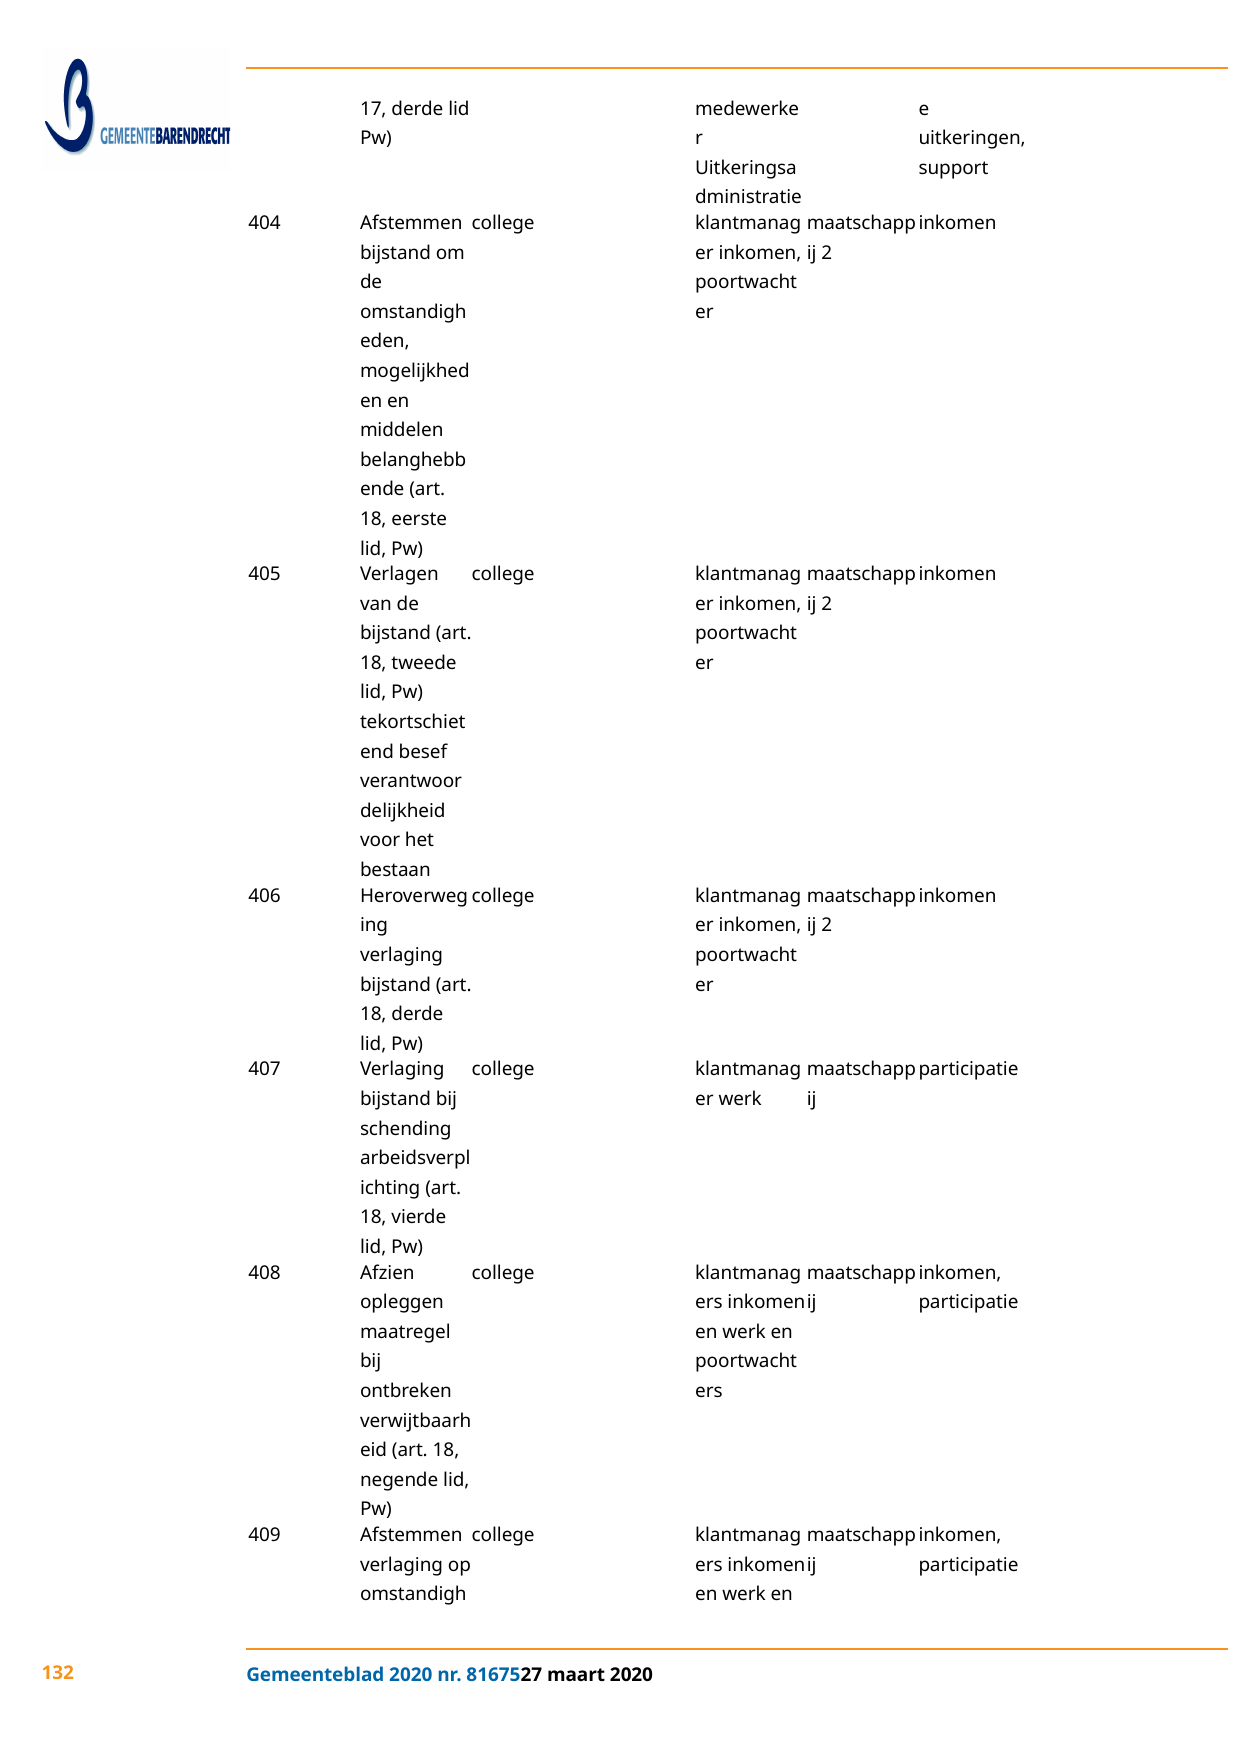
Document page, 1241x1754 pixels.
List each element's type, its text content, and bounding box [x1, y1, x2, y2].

table_cell klantmanager inkomen, poortwachter [695, 209, 807, 560]
table_cell maatschappij [807, 1056, 918, 1259]
table_cell 406 [248, 882, 360, 1056]
table_cell [583, 882, 695, 1056]
table_cell Verlaging bijstand bij schending arbeidsverplichting (art. 18, vierde lid, Pw) [360, 1056, 471, 1259]
table_cell participatie [918, 1056, 1030, 1259]
table_cell klantmanager inkomen, poortwachter [695, 882, 807, 1056]
table_cell Heroverweging verlaging bijstand (art. 18, derde lid, Pw) [360, 882, 471, 1056]
table_cell maatschappij 2 [807, 882, 918, 1056]
table_cell maatschappij 2 [807, 560, 918, 882]
table_cell Afstemmen verlaging op omstandigh [360, 1521, 471, 1606]
table_cell inkomen, participatie [918, 1259, 1030, 1521]
table_cell [583, 1259, 695, 1521]
table_cell [1030, 882, 1152, 1056]
table_cell Afzien opleggen maatregel bij ontbreken verwijtbaarheid (art. 18, negende lid, Pw) [360, 1259, 471, 1521]
table_cell inkomen [918, 560, 1030, 882]
table_cell [1030, 95, 1152, 209]
table_cell [471, 95, 583, 209]
table_cell [583, 1521, 695, 1606]
table_cell [583, 209, 695, 560]
table_cell [583, 1056, 695, 1259]
table_cell [1030, 560, 1152, 882]
table_cell 409 [248, 1521, 360, 1606]
table_cell [583, 560, 695, 882]
table_cell 404 [248, 209, 360, 560]
table_cell [807, 95, 918, 209]
table_cell [248, 95, 360, 209]
table_cell Afstemmen bijstand om de omstandigheden, mogelijkheden en middelen belanghebbende (art. 18, eerste lid, Pw) [360, 209, 471, 560]
table_cell college [471, 1521, 583, 1606]
table_cell 405 [248, 560, 360, 882]
table_cell klantmanagers inkomen en werk en [695, 1521, 807, 1606]
picture [41, 47, 231, 172]
table_cell medewerker Uitkeringsadministratie [695, 95, 807, 209]
table_cell college [471, 1056, 583, 1259]
table_cell klantmanagers inkomen en werk en poortwachters [695, 1259, 807, 1521]
table_cell [1030, 209, 1152, 560]
table_cell 408 [248, 1259, 360, 1521]
table_cell [1030, 1056, 1152, 1259]
table_cell college [471, 209, 583, 560]
table_cell klantmanager inkomen, poortwachter [695, 560, 807, 882]
table_cell inkomen [918, 209, 1030, 560]
table_cell college [471, 560, 583, 882]
table_cell college [471, 1259, 583, 1521]
table_cell inkomen [918, 882, 1030, 1056]
table_cell 17, derde lid Pw) [360, 95, 471, 209]
table_cell Verlagen van de bijstand (art. 18, tweede lid, Pw) tekortschietend besef verantwoordelijkheid voor het bestaan [360, 560, 471, 882]
table_cell inkomen, participatie [918, 1521, 1030, 1606]
table_cell [1030, 1521, 1152, 1606]
table_cell maatschappij 2 [807, 209, 918, 560]
table_cell 407 [248, 1056, 360, 1259]
table_cell maatschappij [807, 1521, 918, 1606]
table_cell [583, 95, 695, 209]
table_cell college [471, 882, 583, 1056]
table_cell maatschappij [807, 1259, 918, 1521]
table_cell klantmanager werk [695, 1056, 807, 1259]
table_cell e uitkeringen, support [918, 95, 1030, 209]
table_cell [1030, 1259, 1152, 1521]
